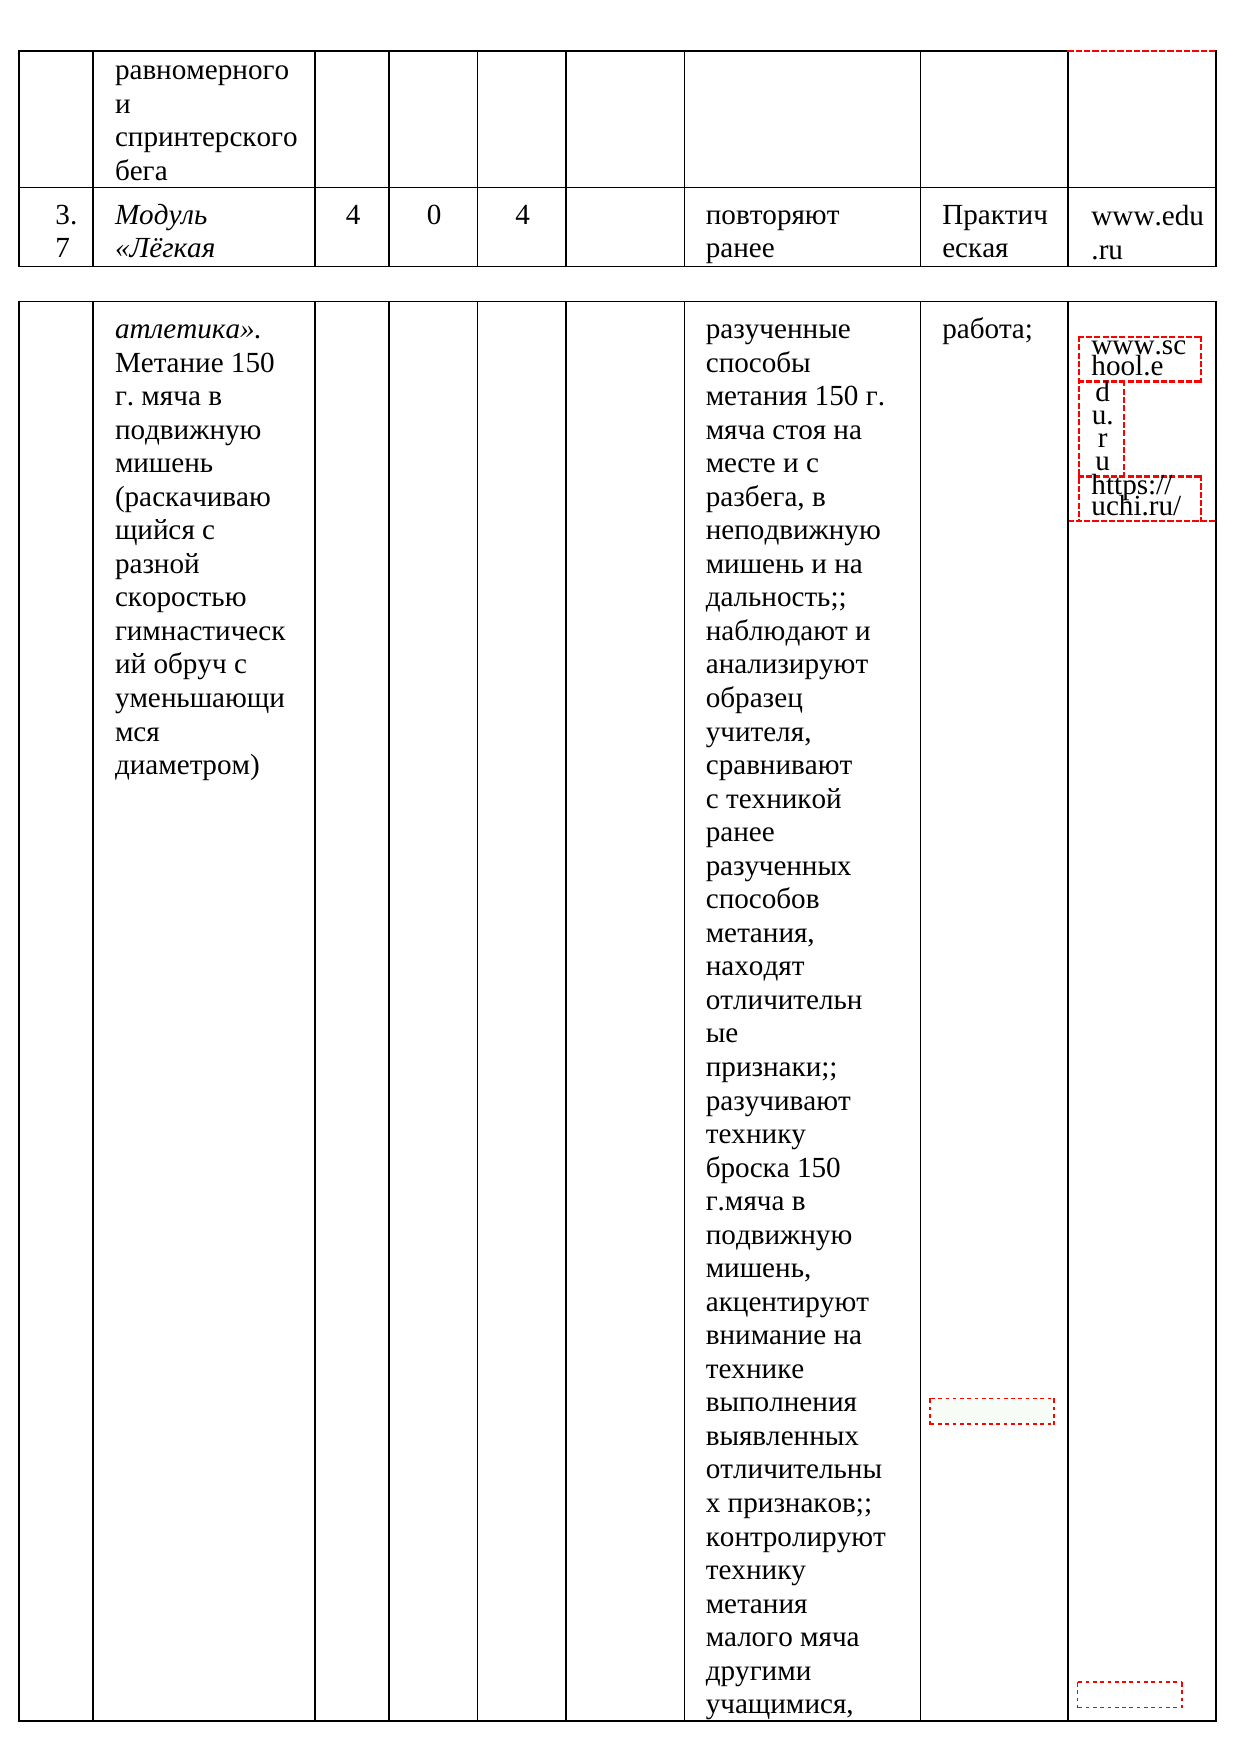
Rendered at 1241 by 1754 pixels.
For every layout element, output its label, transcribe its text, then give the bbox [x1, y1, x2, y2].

table_cell [316, 52, 388, 186]
table_header [390, 302, 477, 1720]
table_cell [20, 52, 92, 186]
table_cell 3.7 [20, 188, 92, 266]
table_cell [1201, 336, 1215, 380]
table_cell [1201, 380, 1215, 475]
table_cell [1069, 50, 1215, 186]
table_cell www.school.e [1079, 336, 1201, 380]
table_header [20, 302, 92, 1720]
table_cell [478, 52, 565, 186]
table_header [1069, 302, 1215, 336]
table_cell [1069, 336, 1078, 520]
table_cell [685, 52, 920, 186]
table_cell [921, 52, 1067, 186]
table_cell 4 [316, 188, 388, 266]
table_cell [567, 52, 684, 186]
table_cell равномерного и спринтерского бега [94, 52, 314, 186]
table_header разученные способы метания 150 г. мяча стоя на месте и с разбега, в неподвижную мишень и на дальность;; наблюдают и анализируют образец учителя, сравнивают с техникой ранее разученных способов метания, находят отличительные признаки;; разучивают технику броска 150 г.мяча в подвижную мишень, акцентируют внимание на технике выполнения выявленных отличительных признаков;; контролируют технику метания малого мяча другими учащимися, [685, 302, 920, 1720]
table_cell [1201, 475, 1215, 520]
table_cell Практическая [921, 188, 1067, 266]
table_cell https://uchi.ru/ [1079, 475, 1201, 520]
table_cell [1124, 380, 1201, 475]
table_cell 0 [390, 188, 477, 266]
table_header [567, 302, 684, 1720]
table_cell [567, 188, 684, 266]
table_header работа; [921, 302, 1067, 1720]
table_cell [1069, 520, 1215, 1720]
table_cell 4 [478, 188, 565, 266]
table_header [316, 302, 388, 1720]
table_cell Модуль «Лёгкая [94, 188, 314, 266]
table_cell du.ru [1079, 380, 1123, 475]
table_cell [390, 52, 477, 186]
table_header атлетика». Метание 150 г. мяча в подвижную мишень (раскачивающийся с разной скоростью гимнастический обруч с уменьшающимся диаметром) [94, 302, 314, 1720]
table_header [478, 302, 565, 1720]
table_cell повторяют ранее [685, 188, 920, 266]
table_cell www.edu.ru [1069, 188, 1215, 266]
